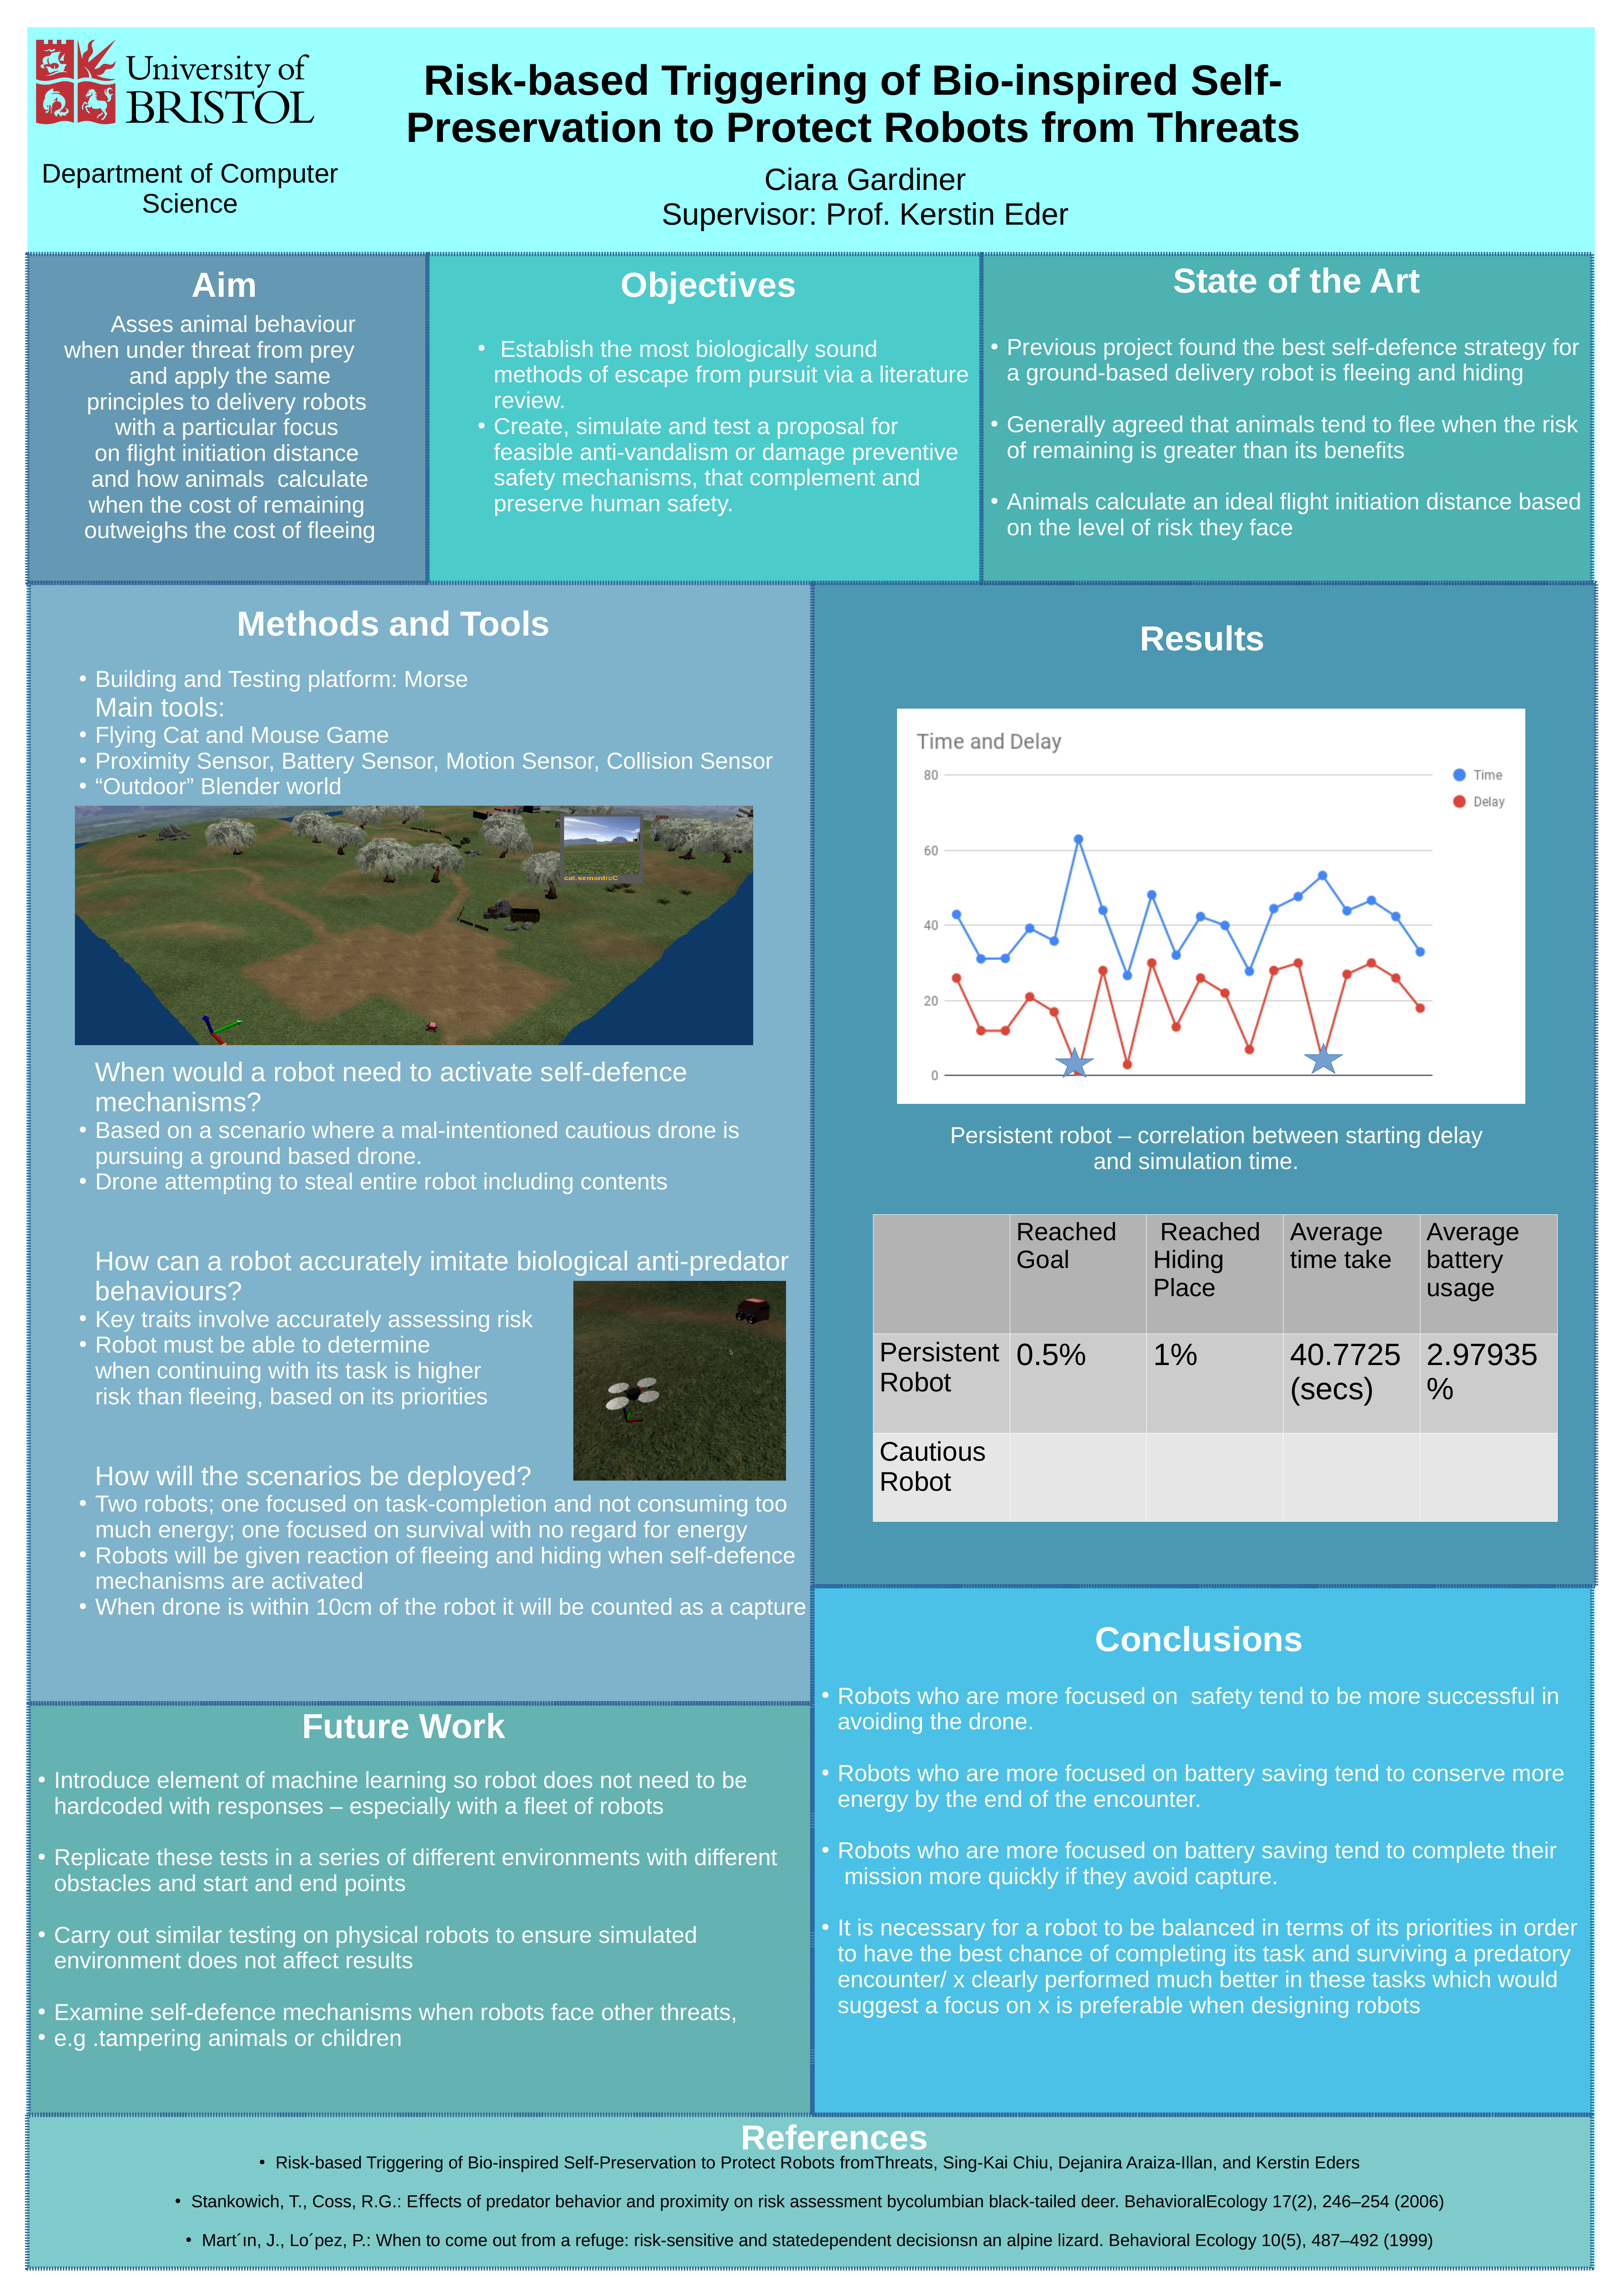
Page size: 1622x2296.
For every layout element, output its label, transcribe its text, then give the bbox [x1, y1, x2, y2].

text_box [812, 582, 1596, 1586]
table_header Average battery usage [1420, 1215, 1557, 1334]
table_cell [1010, 1433, 1146, 1521]
table_cell 0.5% [1010, 1334, 1146, 1433]
text_box Establish the most biologically sound methods of escape from pursuit via a literature review. Create, simulate and test a proposal for feasible anti-vandalism or damage preventive safety mechanisms, that complement and preserve human safety. [427, 308, 982, 583]
text_box Conclusions [905, 1616, 1493, 1663]
text_box Building and Testing platform: Morse Main tools: Flying Cat and Mouse Game Proximity Sensor, Battery Sensor, Motion Sensor, Collision Sensor “Outdoor” Blender world When would a robot need to activate self-defence mechanisms? Based on a scenario where a mal-intentioned cautious drone is pursuing a ground based drone. Drone attempting to steal entire robot including contents How can a robot accurately imitate biological anti-predator behaviours? Key traits involve accurately assessing risk Robot must be able to determine when continuing with its task is higher risk than fleeing, based on its priorities How will the scenarios be deployed? Two robots; one focused on task-completion and not consuming too much energy; one focused on survival with no regard for energy Robots will be given reaction of fleeing and hiding when self-defence mechanisms are activated When drone is within 10cm of the robot it will be counted as a capture [29, 582, 812, 1703]
text_box Future Work [110, 1703, 698, 1749]
table_cell Persistent Robot [873, 1334, 1010, 1433]
table_cell [1147, 1433, 1283, 1521]
picture [897, 709, 1525, 1104]
text_box Persistent robot – correlation between starting delay and simulation time. [864, 1119, 1512, 1204]
text_box References [540, 2115, 1129, 2161]
text_box Aim [0, 262, 414, 308]
text_box Establish the most biologically sound methods of escape from pursuit via a literature review. Create, simulate and test a proposal for feasible anti-vandalism or damage preventive safety mechanisms, that complement and preserve human safety. [427, 254, 982, 262]
table_cell [1284, 1433, 1420, 1521]
table_cell Cautious Robot [873, 1433, 1010, 1521]
text_box Risk-based Triggering of Bio-inspired Self-Preservation to Protect Robots from Threats [298, 53, 1409, 155]
text_box Objectives [414, 262, 1003, 308]
text_box Ciara Gardiner Supervisor: Prof. Kerstin Eder [210, 159, 1521, 235]
picture [573, 1281, 786, 1481]
text_box Department of Computer Science [27, 155, 353, 222]
text_box Asses animal behaviour when under threat from prey and apply the same principles to delivery robots with a particular focus on flight initiation distance and how animals calculate when the cost of remaining outweighs the cost of fleeing [13, 308, 390, 575]
text_box [27, 308, 427, 583]
picture [36, 37, 314, 126]
text_box Robots who are more focused on safety tend to be more successful in avoiding the drone. Robots who are more focused on battery saving tend to conserve more energy by the end of the encounter. Robots who are more focused on battery saving tend to complete their mission more quickly if they avoid capture. It is necessary for a robot to be balanced in terms of its priorities in order to have the best chance of completing its task and surviving a predatory encounter/ x clearly performed much better in these tasks which would suggest a focus on x is preferable when designing robots [812, 1586, 1592, 2115]
text_box [27, 254, 427, 262]
table_cell 40.7725 (secs) [1284, 1334, 1420, 1433]
text_box Results [908, 615, 1497, 661]
table_cell 1% [1147, 1334, 1283, 1433]
picture [75, 806, 753, 1045]
table_cell 2.97935% [1420, 1334, 1557, 1433]
text_box Previous project found the best self-defence strategy for a ground-based delivery robot is fleeing and hiding Generally agreed that animals tend to flee when the risk of remaining is greater than its benefits Animals calculate an ideal flight initiation distance based on the level of risk they face [982, 254, 1592, 582]
text_box Methods and Tools [99, 601, 688, 647]
table_header [873, 1215, 1010, 1334]
text_box Introduce element of machine learning so robot does not need to be hardcoded with responses – especially with a fleet of robots Replicate these tests in a series of different environments with different obstacles and start and end points Carry out similar testing on physical robots to ensure simulated environment does not affect results Examine self-defence mechanisms when robots face other threats, e.g .tampering animals or children [29, 1703, 812, 2115]
text_box Risk-based Triggering of Bio-inspired Self-Preservation to Protect Robots fromThreats, Sing-Kai Chiu, Dejanira Araiza-Illan, and Kerstin Eders Stankowich, T., Coss, R.G.: Eﬀects of predator behavior and proximity on risk assessment bycolumbian black-tailed deer. BehavioralEcology 17(2), 246–254 (2006) Mart´ın, J., Lo´pez, P.: When to come out from a refuge: risk-sensitive and statedependent decisionsn an alpine lizard. Behavioral Ecology 10(5), 487–492 (1999) [27, 2115, 1592, 2269]
text_box State of the Art [1002, 258, 1591, 304]
table_header Reached Hiding Place [1147, 1215, 1283, 1334]
table_header Reached Goal [1010, 1215, 1146, 1334]
table_cell [1420, 1433, 1557, 1521]
table_header Average time take [1284, 1215, 1420, 1334]
